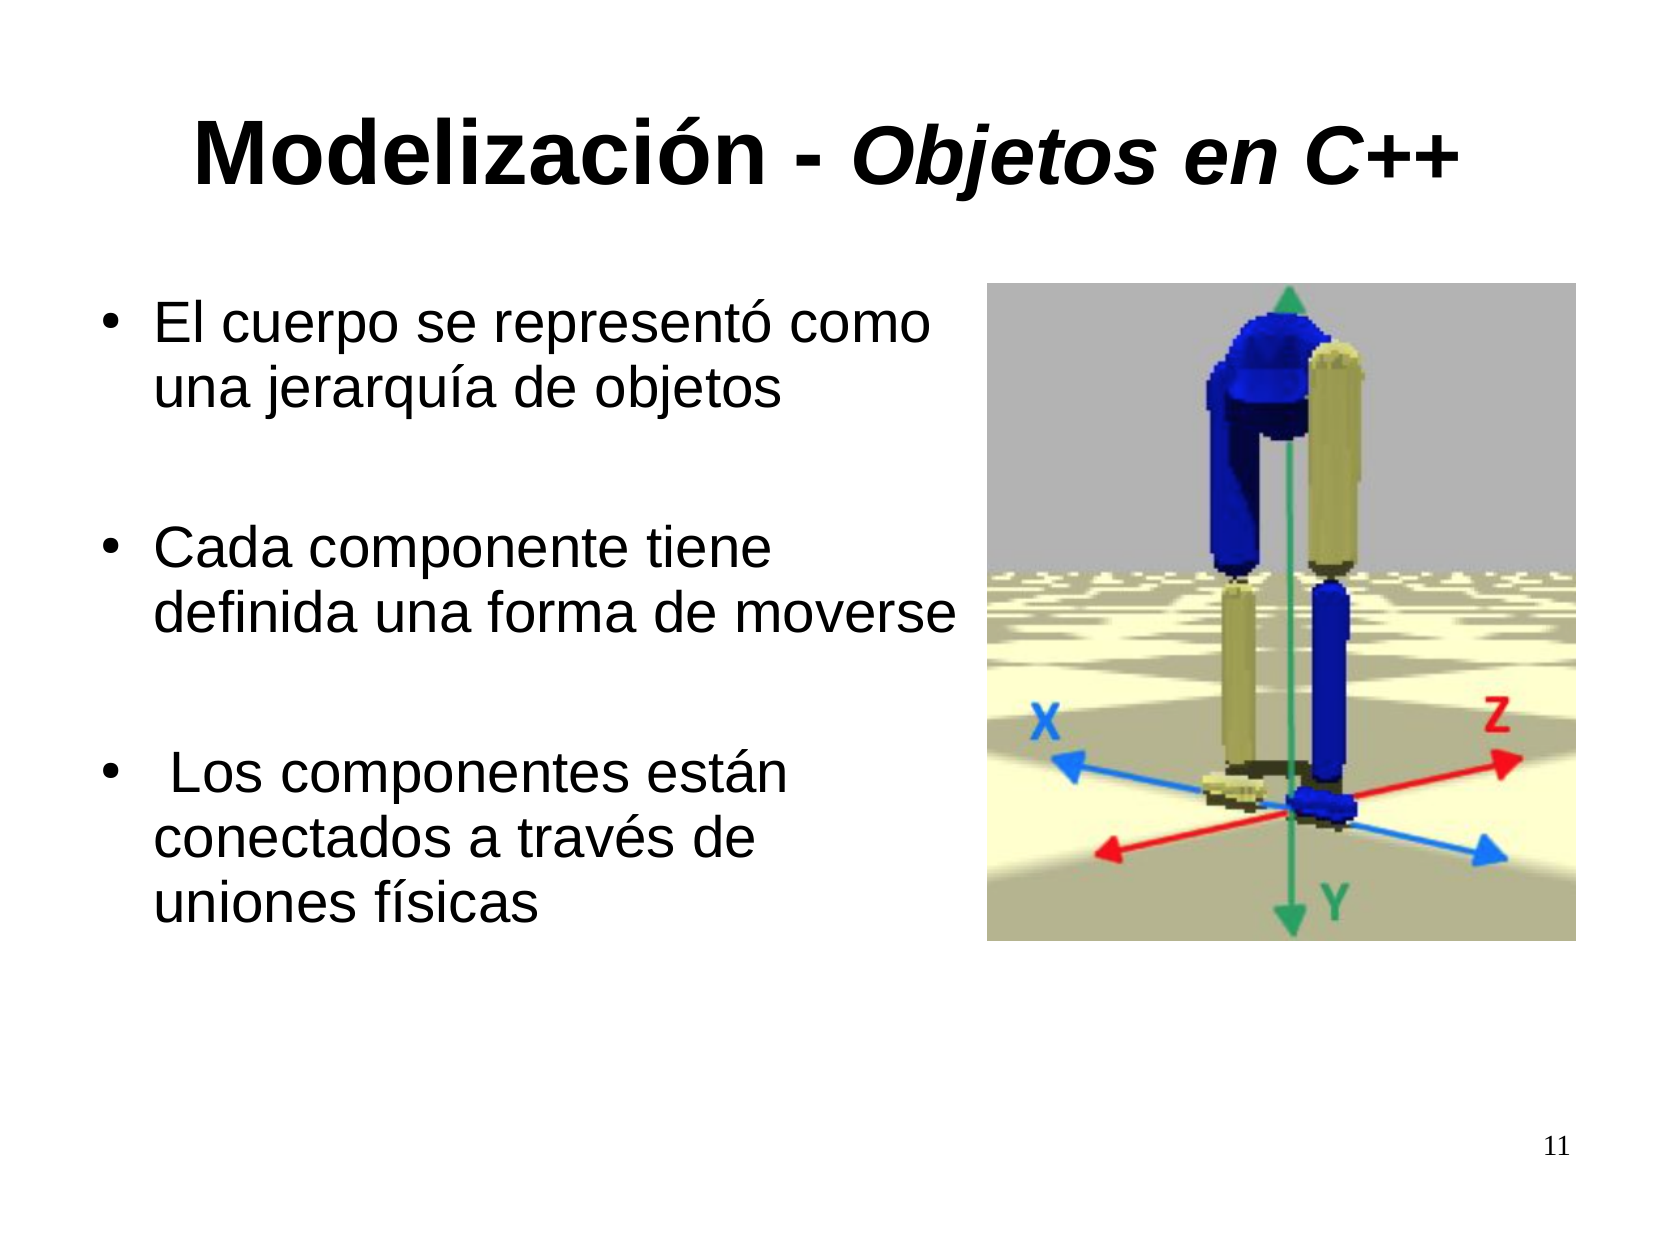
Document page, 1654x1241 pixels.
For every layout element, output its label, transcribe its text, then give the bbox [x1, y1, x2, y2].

title Modelización - Objetos en C++ [82, 49, 1571, 257]
picture [987, 283, 1576, 941]
list El cuerpo se representó como una jerarquía de objetos Cada componente tiene definida una forma de moverse Los componentes están conectados a través de uniones físicas [82, 290, 976, 1010]
